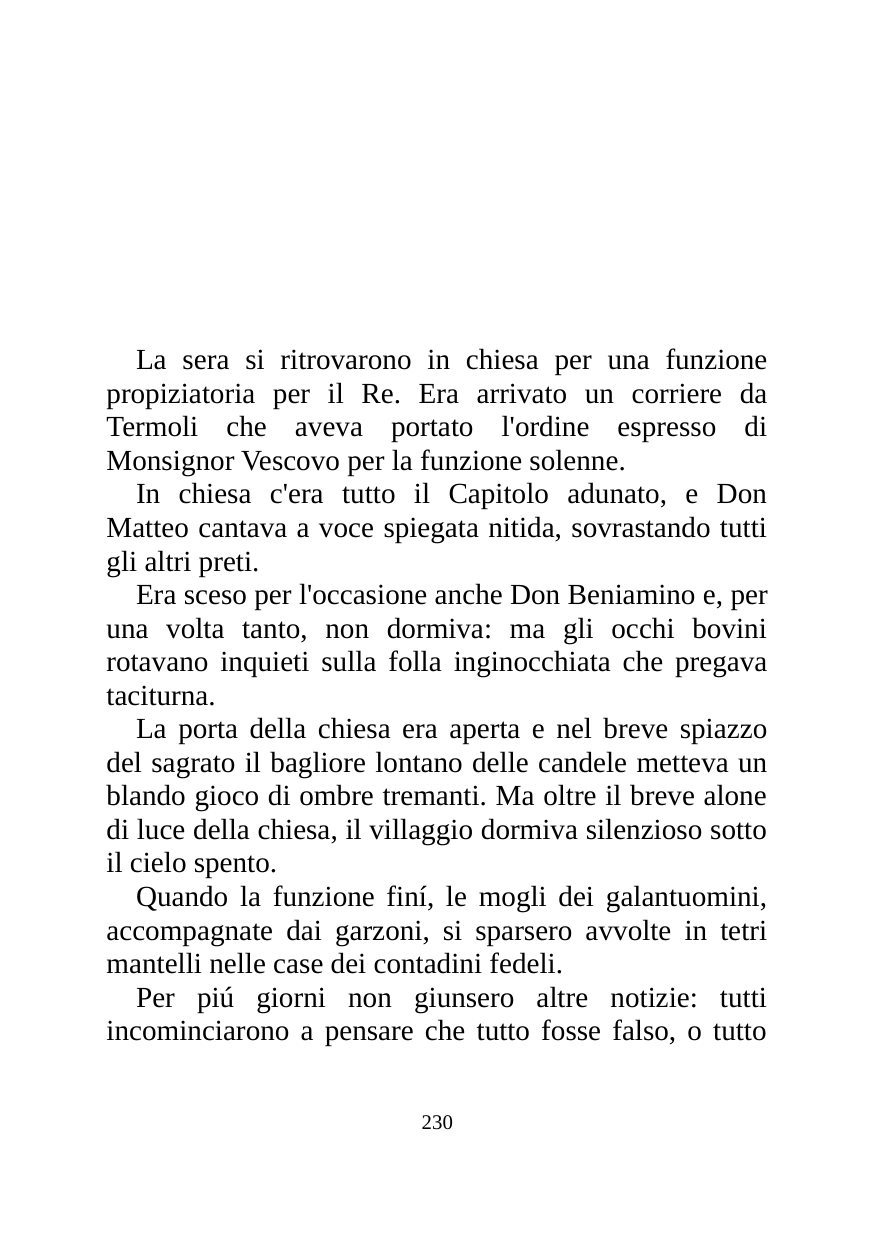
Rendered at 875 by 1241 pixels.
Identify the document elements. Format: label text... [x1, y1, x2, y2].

text Quando la funzione finí, le mogli dei galantuomini, accompagnate dai garzoni, si sparsero avvolte in tetri mantelli nelle case dei contadini fedeli. [106, 879, 768, 980]
text La sera si ritrovarono in chiesa per una funzione propiziatoria per il Re. Era arrivato un corriere da Termoli che aveva portato l'ordine espresso di Monsignor Vescovo per la funzione solenne. [106, 342, 768, 477]
text La porta della chiesa era aperta e nel breve spiazzo del sagrato il bagliore lontano delle candele metteva un blando gioco di ombre tremanti. Ma oltre il breve alone di luce della chiesa, il villaggio dormiva silenzioso sotto il cielo spento. [106, 711, 768, 879]
text Era sceso per l'occasione anche Don Beniamino e, per una volta tanto, non dormiva: ma gli occhi bovini rotavano inquieti sulla folla inginocchiata che pregava taciturna. [106, 577, 768, 711]
text Per piú giorni non giunsero altre notizie: tutti incominciarono a pensare che tutto fosse falso, o tutto [106, 980, 768, 1047]
text In chiesa c'era tutto il Capitolo adunato, e Don Matteo cantava a voce spiegata nitida, sovrastando tutti gli altri preti. [106, 477, 768, 577]
